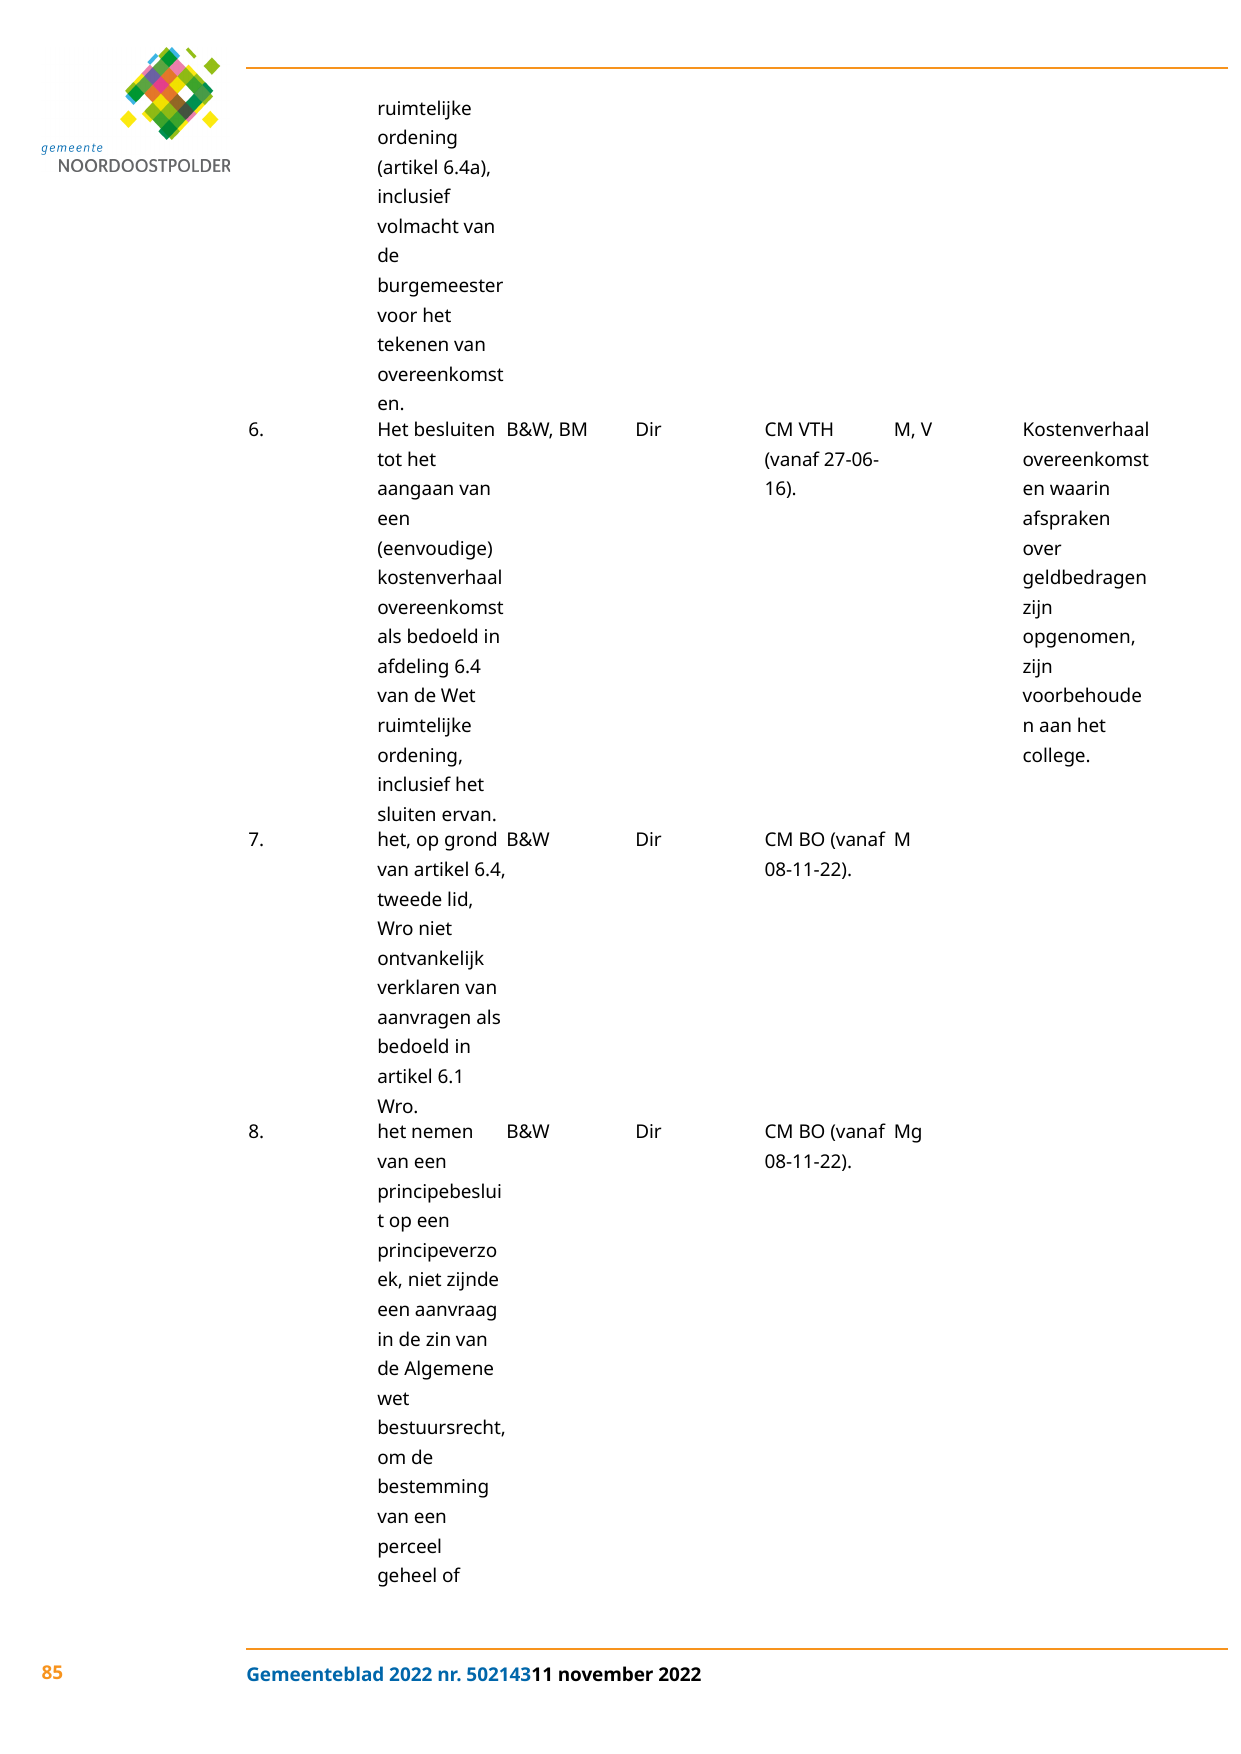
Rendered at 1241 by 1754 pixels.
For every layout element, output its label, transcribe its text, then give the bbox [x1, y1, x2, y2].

table_cell Dir [635, 1119, 764, 1588]
table_cell M, V [894, 416, 1022, 827]
table_cell [894, 95, 1022, 416]
table_cell [764, 95, 893, 416]
table_cell 6. [248, 416, 377, 827]
table_cell [1023, 827, 1152, 1119]
table_cell B&W [506, 1119, 635, 1588]
table_cell het nemen van een principebesluit op een principeverzoek, niet zijnde een aanvraag in de zin van de Algemene wet bestuursrecht, om de bestemming van een perceel geheel of [377, 1119, 506, 1588]
table_cell B&W [506, 827, 635, 1119]
table_cell het, op grond van artikel 6.4, tweede lid, Wro niet ontvankelijk verklaren van aanvragen als bedoeld in artikel 6.1 Wro. [377, 827, 506, 1119]
table_cell 7. [248, 827, 377, 1119]
table_cell CM VTH (vanaf 27-06-16). [764, 416, 893, 827]
table_cell Dir [635, 827, 764, 1119]
table_cell Mg [894, 1119, 1022, 1588]
table_cell [1023, 95, 1152, 416]
table_cell 8. [248, 1119, 377, 1588]
table_cell B&W, BM [506, 416, 635, 827]
table_cell [1023, 1119, 1152, 1588]
table_cell Dir [635, 416, 764, 827]
table_cell [248, 95, 377, 416]
table_cell [635, 95, 764, 416]
table_cell CM BO (vanaf 08-11-22). [764, 1119, 893, 1588]
table_cell Kostenverhaalovereenkomsten waarin afspraken over geldbedragen zijn opgenomen, zijn voorbehouden aan het college. [1023, 416, 1152, 827]
table_cell M [894, 827, 1022, 1119]
table_cell [506, 95, 635, 416]
table_cell ruimtelijke ordening (artikel 6.4a), inclusief volmacht van de burgemeester voor het tekenen van overeenkomsten. [377, 95, 506, 416]
table_cell Het besluiten tot het aangaan van een (eenvoudige) kostenverhaalovereenkomst als bedoeld in afdeling 6.4 van de Wet ruimtelijke ordening, inclusief het sluiten ervan. [377, 416, 506, 827]
picture [41, 47, 231, 172]
table_cell CM BO (vanaf 08-11-22). [764, 827, 893, 1119]
